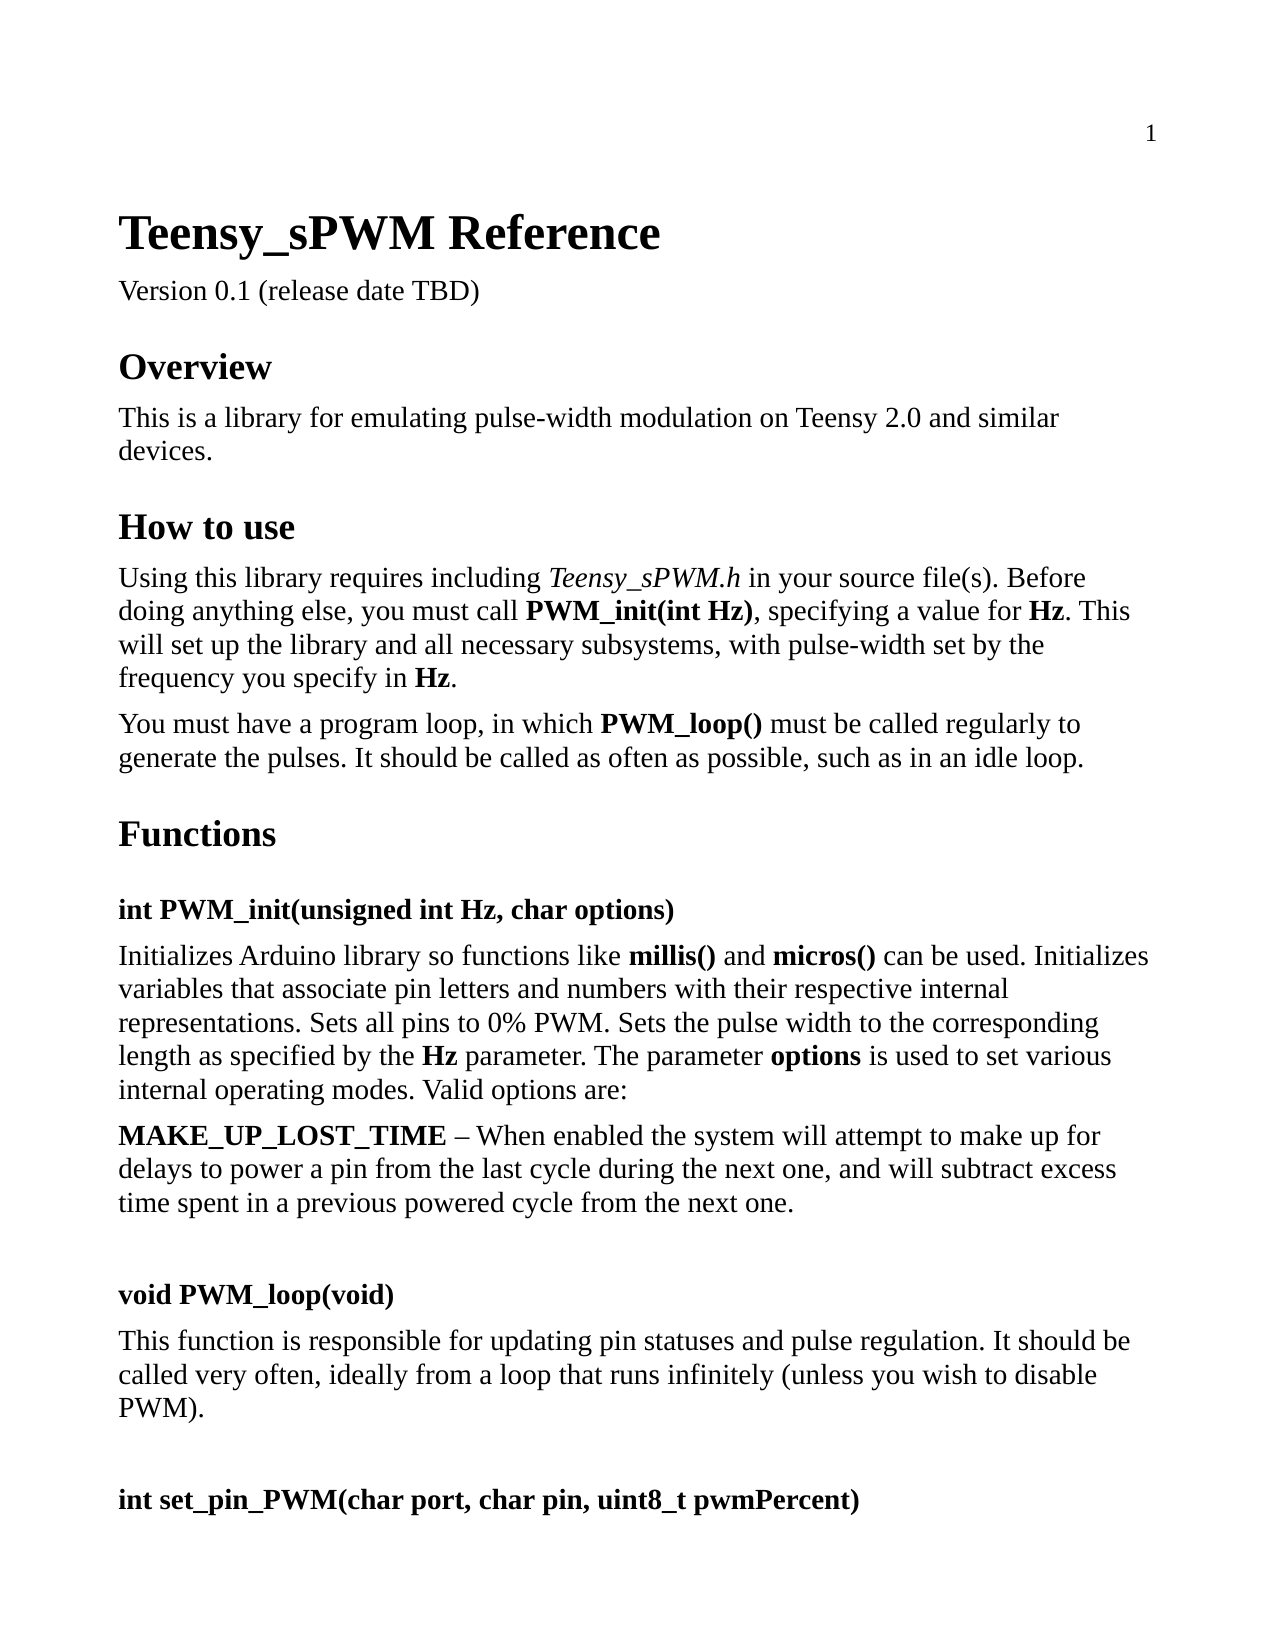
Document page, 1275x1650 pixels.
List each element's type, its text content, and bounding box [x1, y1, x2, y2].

subtitle Teensy_sPWM Reference [118, 203, 1157, 261]
text int set_pin_PWM(char port, char pin, uint8_t pwmPercent) [118, 1482, 1157, 1516]
text Using this library requires including Teensy_sPWM.h in your source file(s). Before doing anything else, you must call PWM_init(int Hz), specifying a value for Hz. This will set up the library and all necessary subsystems, with pulse-width set by the frequency you specify in Hz. [118, 560, 1157, 694]
text Initializes Arduino library so functions like millis() and micros() can be used. Initializes variables that associate pin letters and numbers with their respective internal representations. Sets all pins to 0% PWM. Sets the pulse width to the corresponding length as specified by the Hz parameter. The parameter options is used to set various internal operating modes. Valid options are: [118, 938, 1157, 1106]
text This function is responsible for updating pin statuses and pulse regulation. It should be called very often, ideally from a loop that runs infinitely (unless you wish to disable PWM). [118, 1323, 1157, 1424]
subtitle How to use [118, 504, 1157, 547]
subtitle int PWM_init(unsigned int Hz, char options) [118, 892, 1157, 925]
text Version 0.1 (release date TBD) [118, 273, 1157, 307]
text MAKE_UP_LOST_TIME – When enabled the system will attempt to make up for delays to power a pin from the last cycle during the next one, and will subtract excess time spent in a previous powered cycle from the next one. [118, 1118, 1157, 1219]
subtitle Functions [118, 811, 1157, 854]
subtitle Overview [118, 344, 1157, 387]
text This is a library for emulating pulse-width modulation on Teensy 2.0 and similar devices. [118, 400, 1157, 467]
text void PWM_loop(void) [118, 1277, 1157, 1311]
text You must have a program loop, in which PWM_loop() must be called regularly to generate the pulses. It should be called as often as possible, such as in an idle loop. [118, 707, 1157, 774]
